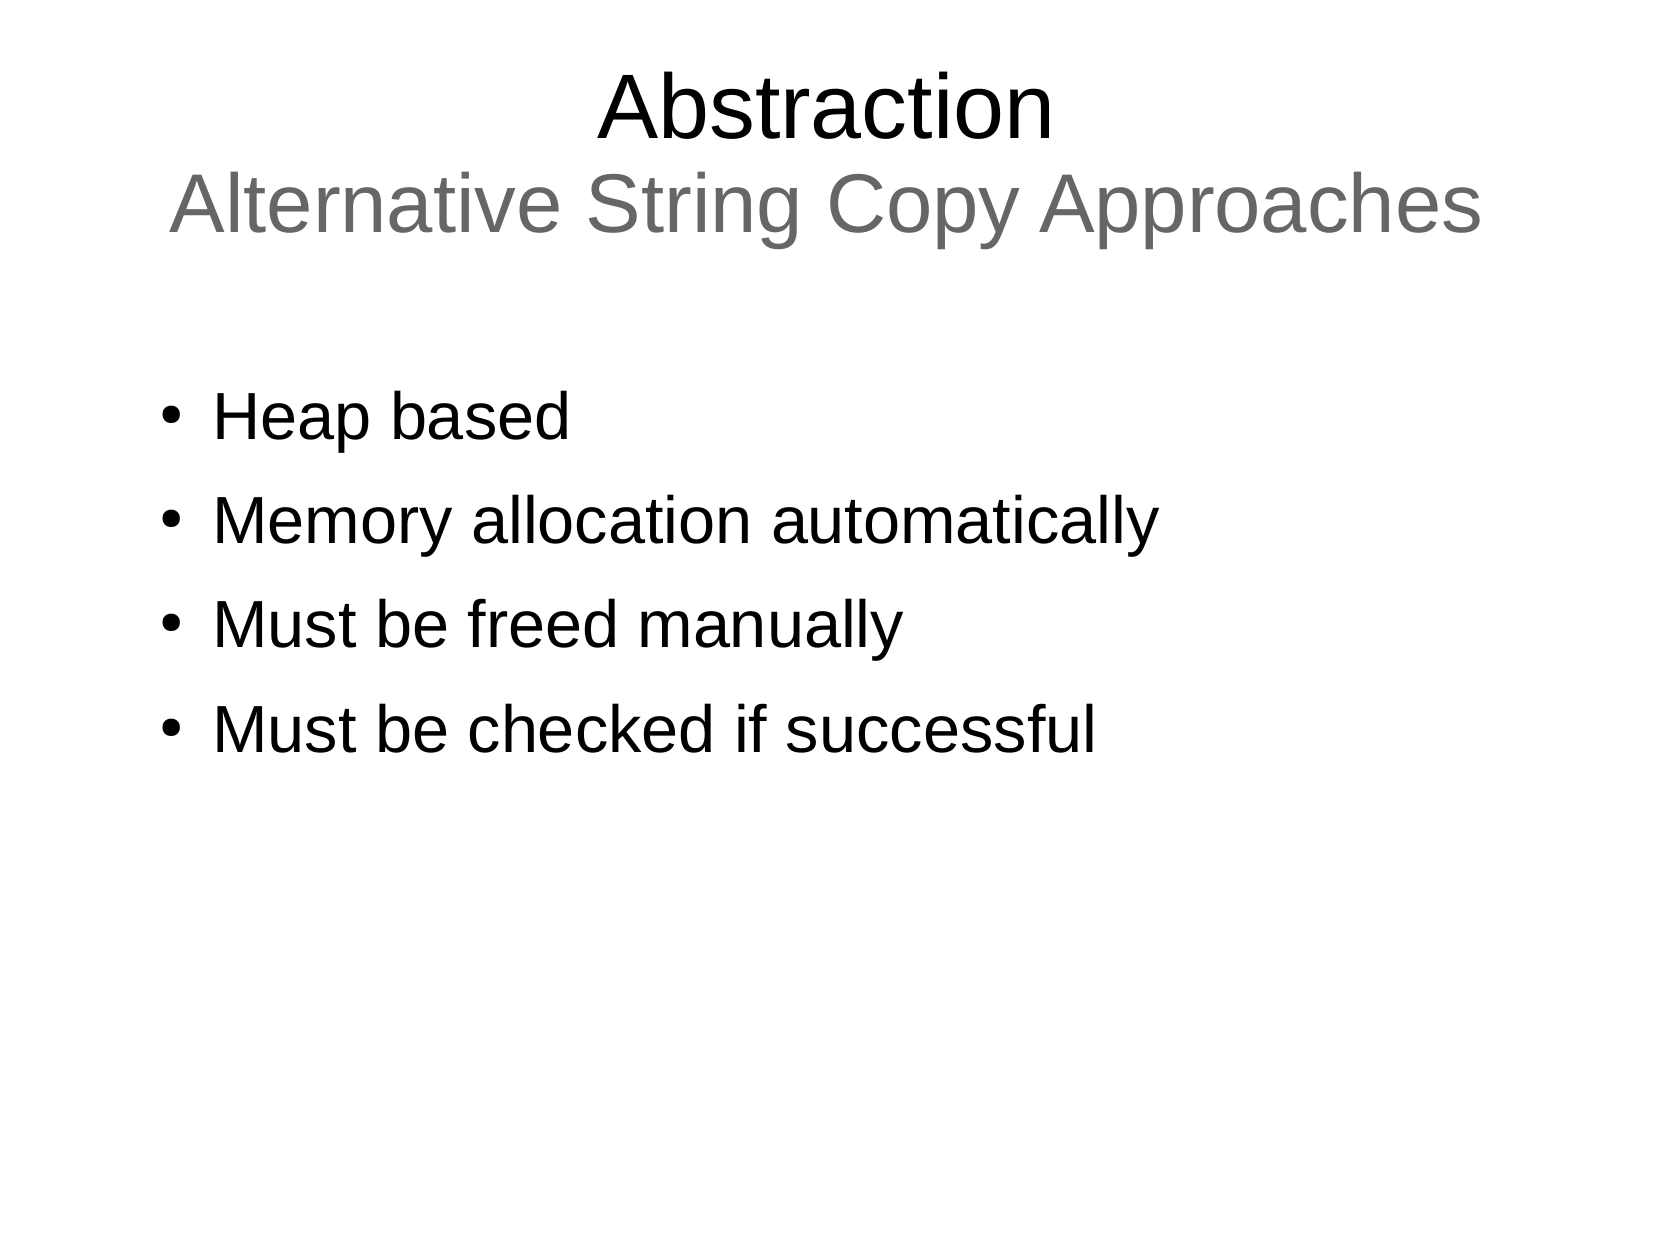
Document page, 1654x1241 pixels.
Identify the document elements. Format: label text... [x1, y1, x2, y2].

title Abstraction Alternative String Copy Approaches [82, 49, 1571, 257]
list Heap based Memory allocation automatically Must be freed manually Must be checked if successful [141, 378, 1501, 1099]
